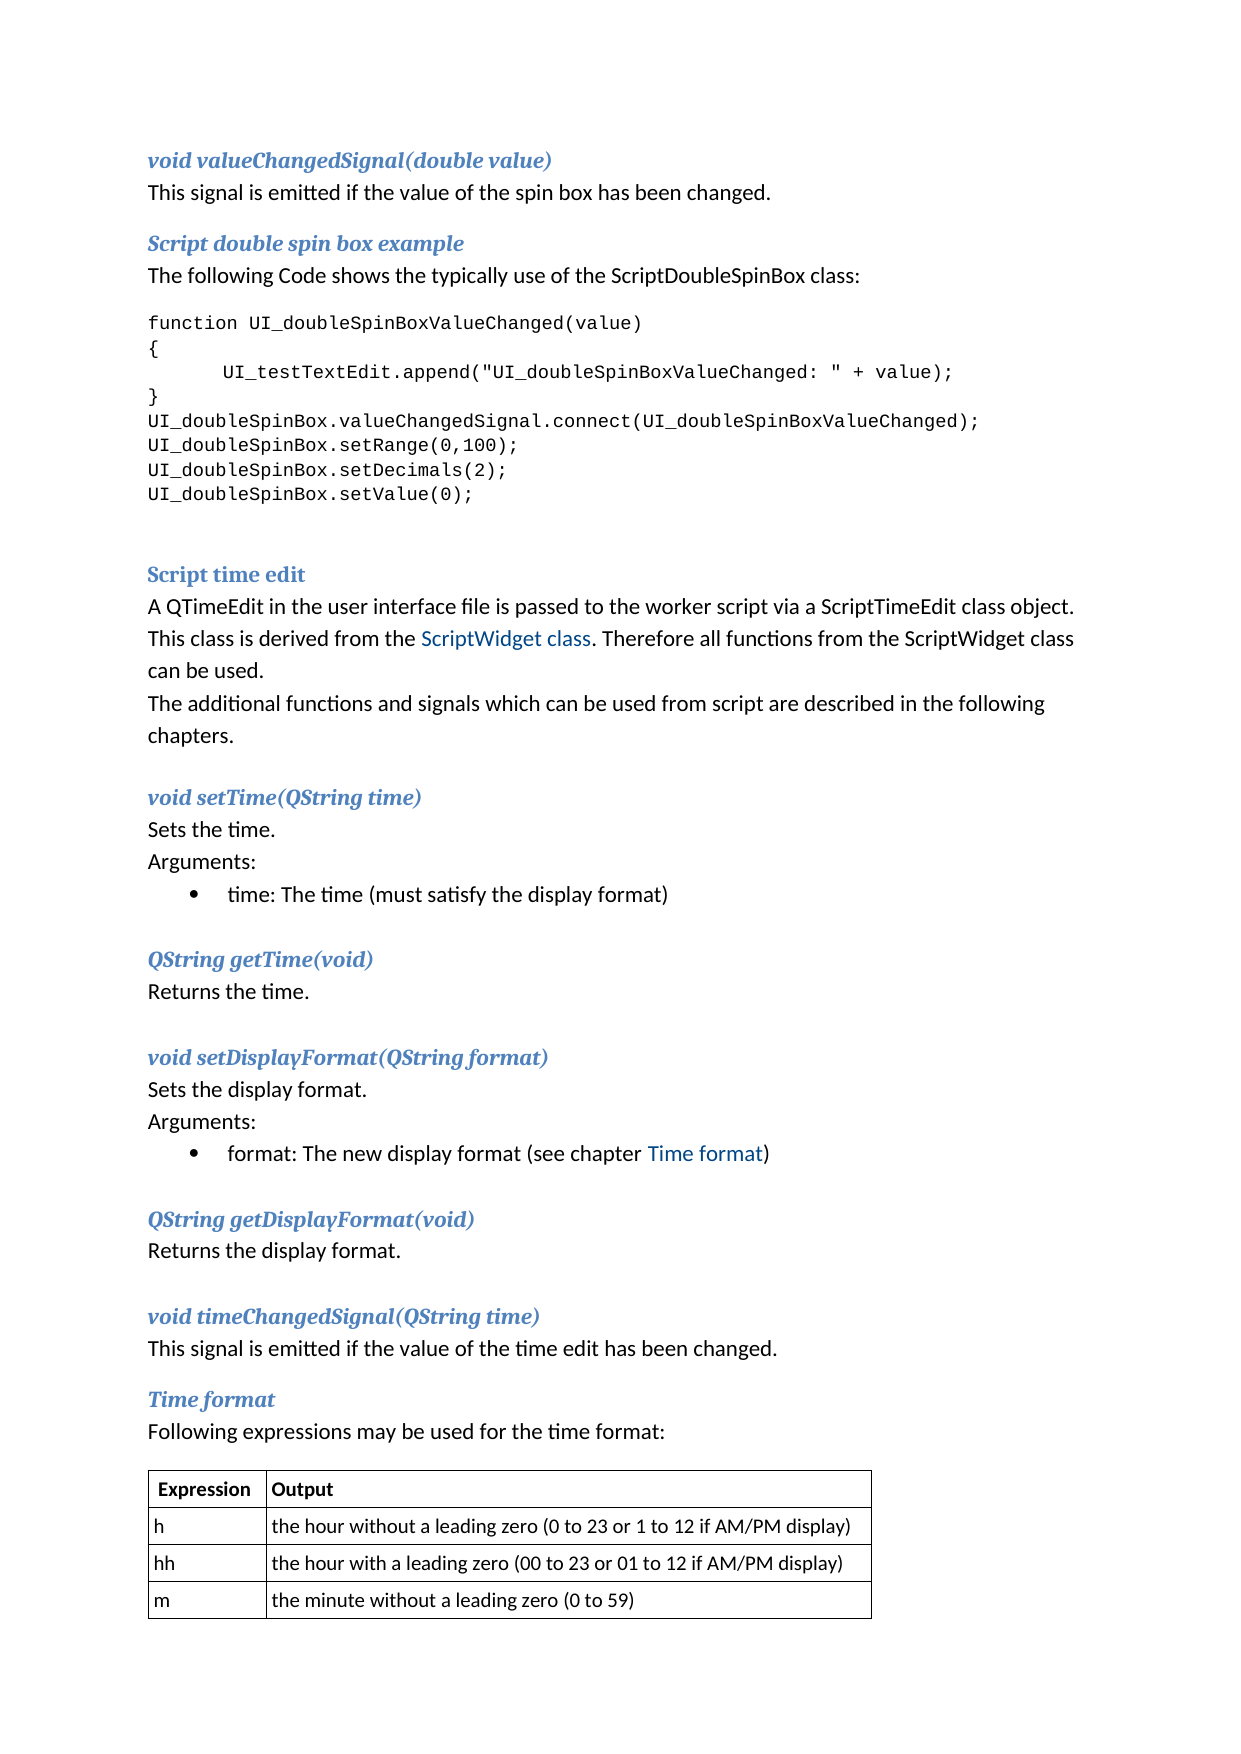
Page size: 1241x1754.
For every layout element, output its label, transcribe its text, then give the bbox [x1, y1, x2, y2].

text UI_doubleSpinBox.setValue(0); [148, 485, 1093, 506]
list format: The new display format (see chapter Time format) [190, 1139, 1093, 1167]
text { [148, 338, 1093, 360]
subtitle void setDisplayFormat(QString format) [148, 1044, 1093, 1071]
text A QTimeEdit in the user interface file is passed to the worker script via a ScriptTimeEdit class object. [148, 592, 1093, 620]
subtitle Script double spin box example [148, 231, 1093, 257]
text Returns the display format. [148, 1237, 1093, 1264]
table_cell m [149, 1582, 266, 1618]
text UI_testTextEdit.append("UI_doubleSpinBoxValueChanged: " + value); [148, 363, 1093, 384]
text This class is derived from the ScriptWidget class. Therefore all functions from the ScriptWidget class can be used. [148, 624, 1093, 685]
text UI_doubleSpinBox.valueChangedSignal.connect(UI_doubleSpinBoxValueChanged); [148, 412, 1093, 433]
text The following Code shows the typically use of the ScriptDoubleSpinBox class: [148, 261, 1093, 289]
text Arguments: [148, 847, 1093, 876]
text Sets the time. [148, 815, 1093, 843]
subtitle QString getTime(void) [148, 947, 1093, 973]
subtitle void timeChangedSignal(QString time) [148, 1304, 1093, 1330]
text This signal is emitted if the value of the time edit has been changed. [148, 1334, 1093, 1362]
text function UI_doubleSpinBoxValueChanged(value) [148, 314, 1093, 335]
text UI_doubleSpinBox.setRange(0,100); [148, 436, 1093, 457]
subtitle void valueChangedSignal(double value) [148, 148, 1093, 174]
text } [148, 387, 1093, 408]
subtitle void setTime(QString time) [148, 785, 1093, 811]
text Following expressions may be used for the time format: [148, 1417, 1093, 1445]
text UI_doubleSpinBox.setDecimals(2); [148, 460, 1093, 482]
text This signal is emitted if the value of the spin box has been changed. [148, 178, 1093, 206]
text The additional functions and signals which can be used from script are described in the following chapters. [148, 689, 1093, 749]
table_cell the hour without a leading zero (0 to 23 or 1 to 12 if AM/PM display) [267, 1508, 871, 1544]
subtitle Time format [148, 1387, 1093, 1413]
table_cell the hour with a leading zero (00 to 23 or 01 to 12 if AM/PM display) [267, 1545, 871, 1581]
text Sets the display format. [148, 1075, 1093, 1103]
text Arguments: [148, 1107, 1093, 1135]
subtitle Script time edit [148, 562, 1093, 588]
table_cell h [149, 1508, 266, 1544]
list time: The time (must satisfy the display format) [190, 880, 1093, 908]
subtitle QString getDisplayFormat(void) [148, 1206, 1093, 1233]
table_cell the minute without a leading zero (0 to 59) [267, 1582, 871, 1618]
table_cell hh [149, 1545, 266, 1581]
table_header Output [267, 1471, 871, 1507]
table_header Expression [149, 1471, 266, 1507]
text Returns the time. [148, 977, 1093, 1005]
